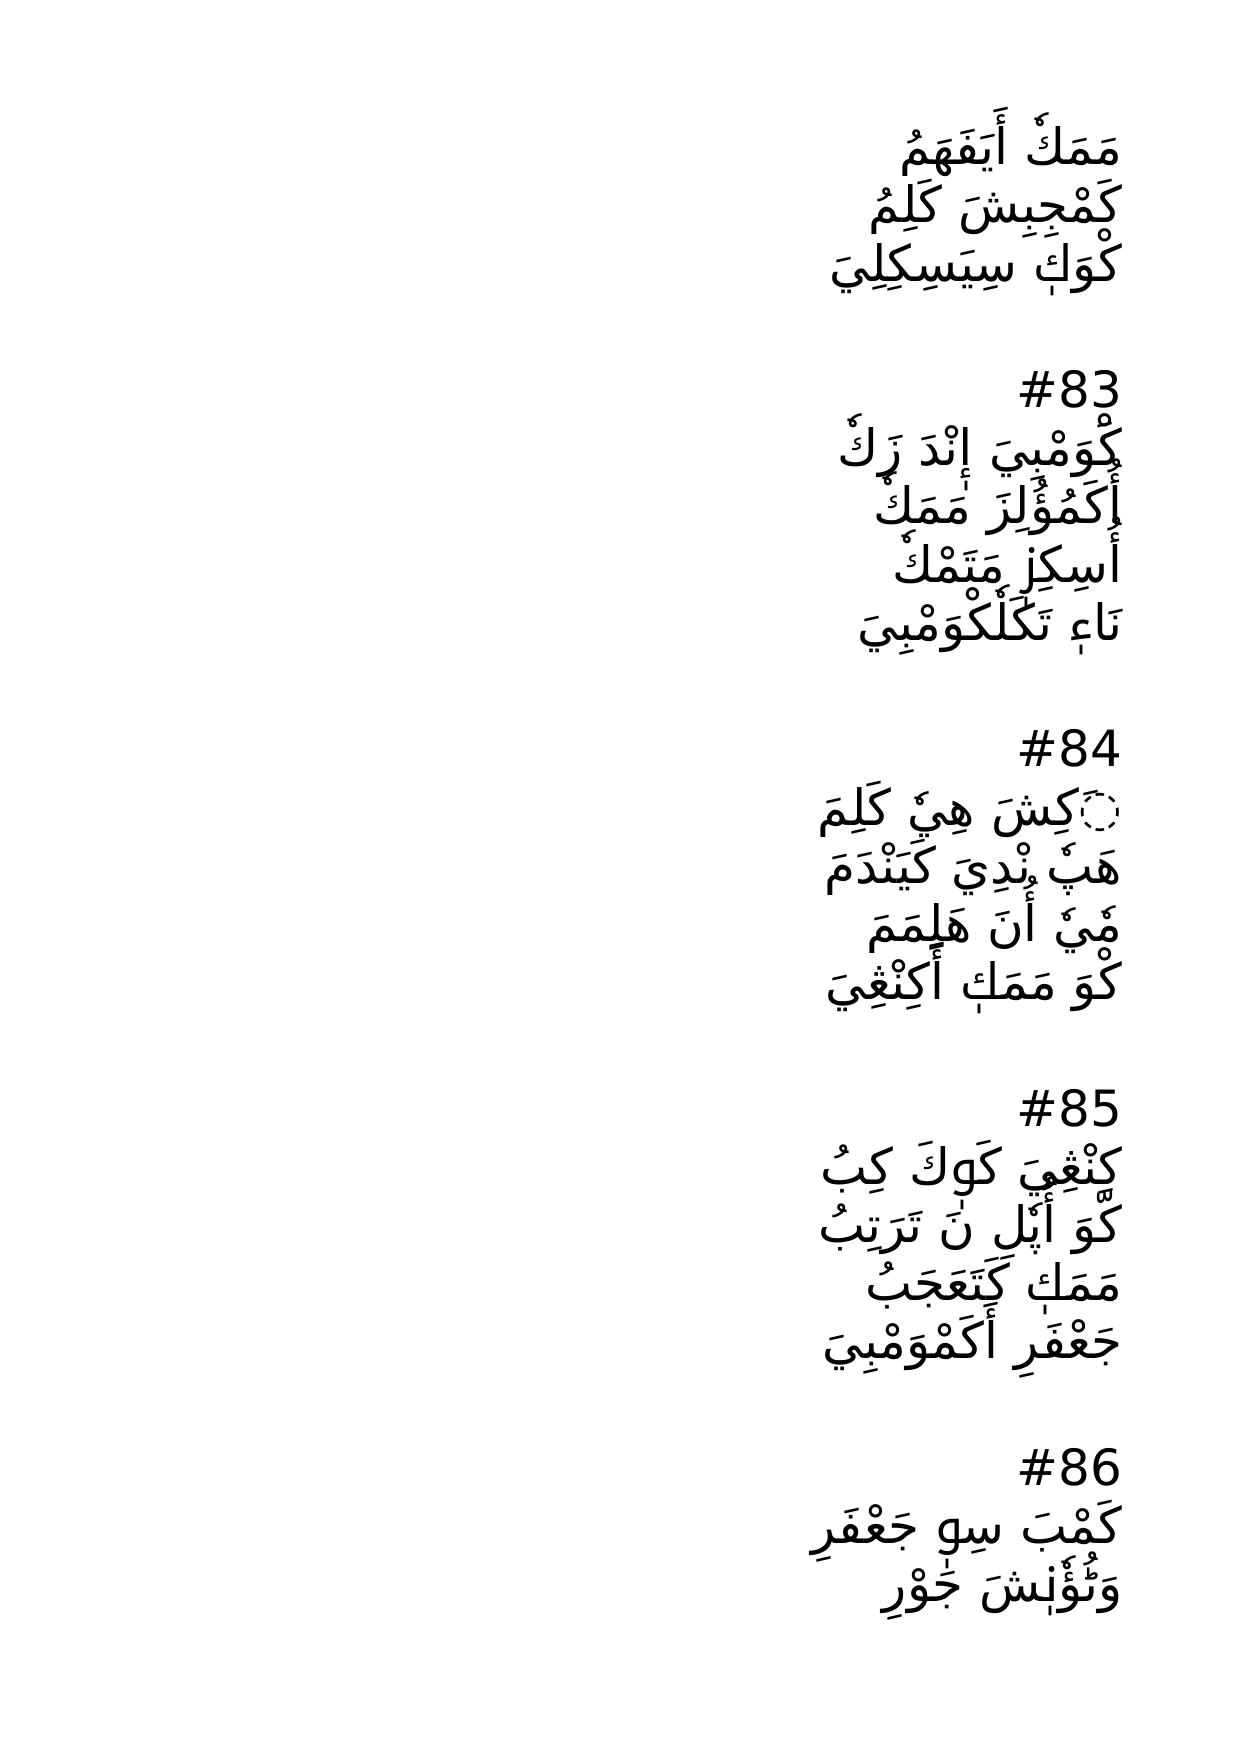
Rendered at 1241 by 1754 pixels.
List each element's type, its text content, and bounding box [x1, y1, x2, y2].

text كّوَ أُپٗلِ نَ تَرَتِبُ [118, 1196, 1122, 1254]
text #86 [118, 1439, 1122, 1497]
text وَٹُؤٗنٖشَ جَوْرِ [118, 1555, 1122, 1613]
text كَْوَمْبِيَ إٖنْدَ زَكٗ [118, 419, 1122, 477]
text #85 [118, 1079, 1122, 1138]
text أُسِكِزٖ مَتَمْكٗ [118, 536, 1122, 594]
text هَپٗ نْدِيَ كَيَنْدَمَ [118, 837, 1122, 895]
text مَمَكٗ أَيَفَهَمُ [118, 118, 1122, 176]
text كْوَ مَمَكٖ أَكِنْڠِيَ [118, 953, 1122, 1011]
text جَعْفَرِ أَكَمْوَمْبِيَ [118, 1312, 1122, 1371]
text َكِشَ هِيٗ كَلِمَ [118, 778, 1122, 837]
text مَمَكٖ كَتَعَجَبُ [118, 1254, 1122, 1312]
text كَمْبَ سِوٖ جَعْفَرِ [118, 1497, 1122, 1555]
text #84 [118, 720, 1122, 778]
text كِنْڠِيَ كَوٖكَ كِبُ [118, 1138, 1122, 1196]
text أُكَمُؤُلِزَ مَمَكٗ [118, 477, 1122, 536]
text كَمْجِبِشَ كَلِمُ [118, 176, 1122, 234]
text كْوَكٖ سِيَسِكِلِيَ [118, 234, 1122, 293]
text #83 [118, 361, 1122, 419]
text نَاءٖ تَكَلٗكْوَمْبِيَ [118, 594, 1122, 652]
text مٗيٗ أُنَ هَلِمَمَ [118, 895, 1122, 953]
